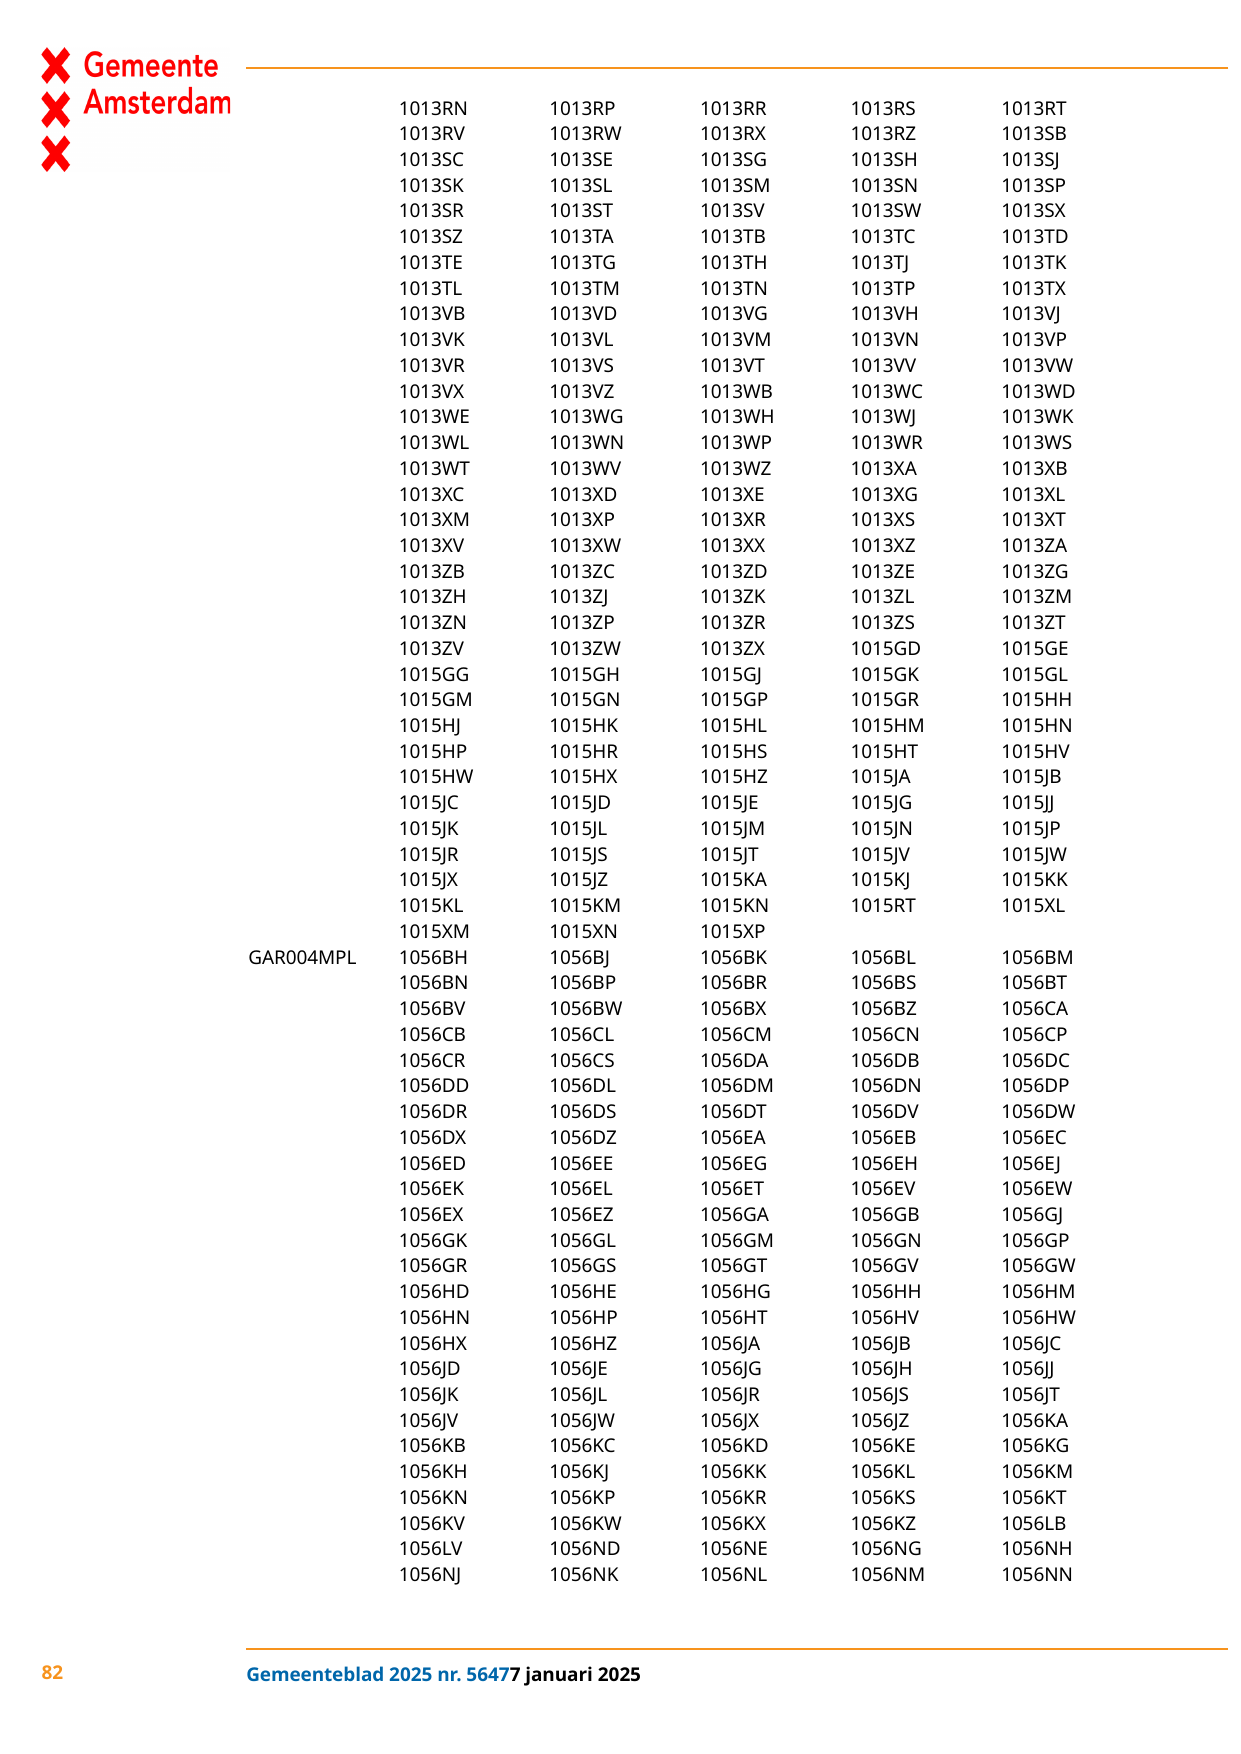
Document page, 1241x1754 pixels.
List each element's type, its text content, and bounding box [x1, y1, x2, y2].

table_cell 1015JB [1001, 764, 1152, 789]
table_cell [248, 481, 398, 506]
table_cell [1001, 918, 1152, 944]
table_cell 1013TB [700, 224, 850, 249]
table_cell 1013TG [549, 249, 700, 275]
table_cell 1056NK [549, 1561, 700, 1587]
table_cell 1013VG [700, 301, 850, 326]
table_cell 1056HH [850, 1278, 1001, 1304]
table_cell 1056CN [850, 1021, 1001, 1047]
table_cell 1056GK [399, 1227, 549, 1253]
table_cell 1056GV [850, 1253, 1001, 1278]
table_cell 1013TE [399, 249, 549, 275]
table_cell [248, 609, 398, 635]
table_cell 1056KK [700, 1459, 850, 1484]
table_cell 1013TD [1001, 224, 1152, 249]
table_cell 1013XL [1001, 481, 1152, 506]
table_cell 1013WE [399, 404, 549, 429]
table_cell [248, 326, 398, 352]
table_cell 1056EV [850, 1175, 1001, 1201]
table_cell 1013VM [700, 326, 850, 352]
table_cell 1056BT [1001, 970, 1152, 995]
table_cell 1056JS [850, 1381, 1001, 1407]
table_cell 1013TN [700, 275, 850, 301]
table_cell 1056JW [549, 1407, 700, 1433]
table_cell 1013ZC [549, 558, 700, 584]
table_cell 1015KJ [850, 867, 1001, 892]
table_cell 1056DT [700, 1098, 850, 1124]
table_cell 1015HP [399, 738, 549, 764]
table_cell 1013SC [399, 146, 549, 172]
table_cell 1056KJ [549, 1459, 700, 1484]
table_cell 1015JZ [549, 867, 700, 892]
table_cell 1013SL [549, 172, 700, 198]
table_cell 1056KM [1001, 1459, 1152, 1484]
table_cell [248, 1330, 398, 1356]
table_cell [850, 918, 1001, 944]
table_cell 1056KX [700, 1510, 850, 1536]
table_cell 1056DN [850, 1073, 1001, 1098]
table_cell 1056CM [700, 1021, 850, 1047]
table_cell 1013SE [549, 146, 700, 172]
picture [41, 47, 231, 172]
table_cell [248, 249, 398, 275]
table_cell 1056CA [1001, 995, 1152, 1021]
table_cell 1013ZX [700, 635, 850, 661]
table_cell [248, 1124, 398, 1150]
table_cell 1013ZN [399, 609, 549, 635]
table_cell 1015KK [1001, 867, 1152, 892]
table_cell 1056EX [399, 1201, 549, 1227]
table_cell 1015JG [850, 790, 1001, 815]
table_cell 1056JR [700, 1381, 850, 1407]
table_cell 1056KT [1001, 1484, 1152, 1510]
table_cell 1013RN [399, 95, 549, 121]
table_cell 1056EZ [549, 1201, 700, 1227]
table_cell 1056JG [700, 1356, 850, 1381]
table_cell 1056EW [1001, 1175, 1152, 1201]
table_cell 1013VZ [549, 378, 700, 403]
table_cell 1056DD [399, 1073, 549, 1098]
table_cell 1013ZT [1001, 609, 1152, 635]
table_cell 1015HM [850, 712, 1001, 738]
table_cell [248, 301, 398, 326]
table_cell 1013VS [549, 352, 700, 378]
table_cell 1015HW [399, 764, 549, 789]
table_cell 1056KR [700, 1484, 850, 1510]
table_cell 1013XT [1001, 506, 1152, 532]
table_cell [248, 1433, 398, 1458]
table_cell 1056HN [399, 1304, 549, 1330]
table_cell 1015JW [1001, 841, 1152, 867]
table_cell 1015GE [1001, 635, 1152, 661]
table_cell 1015JN [850, 815, 1001, 841]
table_cell 1015HH [1001, 687, 1152, 712]
table_cell 1013ZK [700, 584, 850, 609]
table_cell [248, 1047, 398, 1072]
table_cell 1013XX [700, 532, 850, 558]
table_cell 1015JX [399, 867, 549, 892]
table_cell 1015HJ [399, 712, 549, 738]
table_cell 1013ST [549, 198, 700, 223]
table_cell 1056NG [850, 1536, 1001, 1561]
table_cell 1056JV [399, 1407, 549, 1433]
table_cell 1056BX [700, 995, 850, 1021]
table_cell 1013TH [700, 249, 850, 275]
table_cell [248, 712, 398, 738]
table_cell 1013VT [700, 352, 850, 378]
table_cell 1056JL [549, 1381, 700, 1407]
table_cell 1013WV [549, 455, 700, 481]
table_cell 1013SN [850, 172, 1001, 198]
table_cell 1056DM [700, 1073, 850, 1098]
table_cell 1013TK [1001, 249, 1152, 275]
table_cell 1056JT [1001, 1381, 1152, 1407]
table_cell 1013VW [1001, 352, 1152, 378]
table_cell 1013TM [549, 275, 700, 301]
table_cell 1056GT [700, 1253, 850, 1278]
table_cell 1056EJ [1001, 1150, 1152, 1175]
table_cell 1013XC [399, 481, 549, 506]
table_cell 1013SB [1001, 121, 1152, 146]
table_cell 1056GB [850, 1201, 1001, 1227]
table_cell 1013WK [1001, 404, 1152, 429]
table_cell 1056JC [1001, 1330, 1152, 1356]
table_cell 1013WG [549, 404, 700, 429]
table_cell 1056HP [549, 1304, 700, 1330]
table_cell 1056BW [549, 995, 700, 1021]
table_cell 1013VN [850, 326, 1001, 352]
table_cell 1056DC [1001, 1047, 1152, 1072]
table_cell 1056BP [549, 970, 700, 995]
table_cell 1013WJ [850, 404, 1001, 429]
table_cell 1056KP [549, 1484, 700, 1510]
table_cell [248, 1356, 398, 1381]
table_cell 1056NM [850, 1561, 1001, 1587]
table_cell [248, 738, 398, 764]
table_cell 1015JS [549, 841, 700, 867]
table_cell 1056HD [399, 1278, 549, 1304]
table_cell 1013SP [1001, 172, 1152, 198]
table_cell 1056DV [850, 1098, 1001, 1124]
table_cell 1056JB [850, 1330, 1001, 1356]
table_cell [248, 1021, 398, 1047]
table_cell 1056DA [700, 1047, 850, 1072]
table_cell 1056HW [1001, 1304, 1152, 1330]
table_cell [248, 429, 398, 455]
table_cell 1056BS [850, 970, 1001, 995]
table_cell 1056KB [399, 1433, 549, 1458]
table_cell 1015HV [1001, 738, 1152, 764]
table_cell 1013SM [700, 172, 850, 198]
table_cell 1056HE [549, 1278, 700, 1304]
table_cell 1013VH [850, 301, 1001, 326]
table_cell 1013XW [549, 532, 700, 558]
table_cell 1056KS [850, 1484, 1001, 1510]
table_cell 1015JJ [1001, 790, 1152, 815]
table_cell 1013ZM [1001, 584, 1152, 609]
table_cell 1056GS [549, 1253, 700, 1278]
table_cell 1056JK [399, 1381, 549, 1407]
table_cell 1013WD [1001, 378, 1152, 403]
table_cell 1015JP [1001, 815, 1152, 841]
table_cell 1015JE [700, 790, 850, 815]
table_cell 1015JC [399, 790, 549, 815]
table_cell 1056JJ [1001, 1356, 1152, 1381]
table_cell 1013ZD [700, 558, 850, 584]
table_cell 1013SZ [399, 224, 549, 249]
table_cell 1015XN [549, 918, 700, 944]
table_cell 1056JA [700, 1330, 850, 1356]
table_cell 1056JX [700, 1407, 850, 1433]
table_cell 1056EK [399, 1175, 549, 1201]
table_cell 1013ZJ [549, 584, 700, 609]
table_cell 1056KZ [850, 1510, 1001, 1536]
table_cell [248, 1073, 398, 1098]
table_cell 1056CP [1001, 1021, 1152, 1047]
table_cell [248, 455, 398, 481]
table_cell [248, 1227, 398, 1253]
table_cell 1056BL [850, 944, 1001, 969]
table_cell [248, 1253, 398, 1278]
table_cell [248, 352, 398, 378]
table_cell 1056GW [1001, 1253, 1152, 1278]
table_cell 1056GA [700, 1201, 850, 1227]
table_cell 1056JD [399, 1356, 549, 1381]
table_cell 1056KV [399, 1510, 549, 1536]
table_cell 1056GN [850, 1227, 1001, 1253]
table_cell 1013ZS [850, 609, 1001, 635]
table_cell [248, 558, 398, 584]
table_cell 1013TJ [850, 249, 1001, 275]
table_cell 1013RR [700, 95, 850, 121]
table_cell 1015GD [850, 635, 1001, 661]
table_cell 1056DS [549, 1098, 700, 1124]
table_cell 1056DL [549, 1073, 700, 1098]
table_cell 1015HL [700, 712, 850, 738]
table_cell 1013WC [850, 378, 1001, 403]
table_cell 1015HK [549, 712, 700, 738]
table_cell 1013WP [700, 429, 850, 455]
table_cell 1056BK [700, 944, 850, 969]
table_cell 1056LB [1001, 1510, 1152, 1536]
table_cell 1015JR [399, 841, 549, 867]
table_cell 1013RP [549, 95, 700, 121]
table_cell 1013RX [700, 121, 850, 146]
table_cell 1013XV [399, 532, 549, 558]
table_cell 1015JT [700, 841, 850, 867]
table_cell [248, 172, 398, 198]
table_cell [248, 1278, 398, 1304]
table_cell 1015GK [850, 661, 1001, 687]
table_cell 1056KC [549, 1433, 700, 1458]
table_cell [248, 404, 398, 429]
table_cell 1056HG [700, 1278, 850, 1304]
table_cell 1015GJ [700, 661, 850, 687]
table_cell 1056GJ [1001, 1201, 1152, 1227]
table_cell [248, 224, 398, 249]
table_cell 1015GL [1001, 661, 1152, 687]
table_cell [248, 635, 398, 661]
table_cell 1056KD [700, 1433, 850, 1458]
table_cell 1013ZL [850, 584, 1001, 609]
table_cell 1056ND [549, 1536, 700, 1561]
table_cell 1056BV [399, 995, 549, 1021]
table_cell [248, 1536, 398, 1561]
table_cell 1056BR [700, 970, 850, 995]
table_cell [248, 1201, 398, 1227]
table_cell 1056ET [700, 1175, 850, 1201]
table_cell 1015GH [549, 661, 700, 687]
table_cell 1013SH [850, 146, 1001, 172]
table_cell 1013VJ [1001, 301, 1152, 326]
table_cell 1056NN [1001, 1561, 1152, 1587]
table_cell 1013VK [399, 326, 549, 352]
table_cell 1013SG [700, 146, 850, 172]
table_cell [248, 198, 398, 223]
table_cell [248, 1510, 398, 1536]
table_cell [248, 121, 398, 146]
table_cell 1013SJ [1001, 146, 1152, 172]
table_cell 1056CL [549, 1021, 700, 1047]
table_cell 1015XL [1001, 893, 1152, 918]
table_cell 1013ZE [850, 558, 1001, 584]
table_cell 1056EC [1001, 1124, 1152, 1150]
table_cell 1013SX [1001, 198, 1152, 223]
table_cell 1056DB [850, 1047, 1001, 1072]
table_cell [248, 841, 398, 867]
table_cell 1013SR [399, 198, 549, 223]
table_cell 1013ZB [399, 558, 549, 584]
table_cell 1056JE [549, 1356, 700, 1381]
table_cell [248, 532, 398, 558]
table_cell 1015JV [850, 841, 1001, 867]
table_cell [248, 1098, 398, 1124]
table_cell 1056BN [399, 970, 549, 995]
table_cell 1015HZ [700, 764, 850, 789]
table_cell [248, 687, 398, 712]
table_cell 1013SV [700, 198, 850, 223]
table_cell [248, 1175, 398, 1201]
table_cell 1015KM [549, 893, 700, 918]
table_cell 1013WH [700, 404, 850, 429]
table_cell 1013XP [549, 506, 700, 532]
table_cell 1056EG [700, 1150, 850, 1175]
table_cell 1013XZ [850, 532, 1001, 558]
table_cell 1056KW [549, 1510, 700, 1536]
table_cell 1015GN [549, 687, 700, 712]
table_cell 1056CB [399, 1021, 549, 1047]
table_cell 1015XP [700, 918, 850, 944]
table_cell [248, 1484, 398, 1510]
table_cell 1013RW [549, 121, 700, 146]
table_cell 1056JH [850, 1356, 1001, 1381]
table_cell 1013ZR [700, 609, 850, 635]
table_cell 1056KG [1001, 1433, 1152, 1458]
table_cell 1013XB [1001, 455, 1152, 481]
table_cell 1013VV [850, 352, 1001, 378]
table_cell [248, 506, 398, 532]
table_cell 1013TA [549, 224, 700, 249]
table_cell 1013TX [1001, 275, 1152, 301]
table_cell 1056ED [399, 1150, 549, 1175]
table_cell 1013VP [1001, 326, 1152, 352]
table_cell 1013WL [399, 429, 549, 455]
table_cell 1056EA [700, 1124, 850, 1150]
table_cell 1056KN [399, 1484, 549, 1510]
table_cell 1013WS [1001, 429, 1152, 455]
table_cell 1013WZ [700, 455, 850, 481]
table_cell 1056EE [549, 1150, 700, 1175]
table_cell 1013SW [850, 198, 1001, 223]
table_cell 1015KN [700, 893, 850, 918]
table_cell 1056KE [850, 1433, 1001, 1458]
table_cell 1013RS [850, 95, 1001, 121]
table_cell 1056NH [1001, 1536, 1152, 1561]
table_cell [248, 1381, 398, 1407]
table_cell 1056HX [399, 1330, 549, 1356]
table_cell 1013VR [399, 352, 549, 378]
table_cell 1013XA [850, 455, 1001, 481]
table_cell 1015JM [700, 815, 850, 841]
table_cell 1013XE [700, 481, 850, 506]
table_cell 1015GR [850, 687, 1001, 712]
table_cell 1015GP [700, 687, 850, 712]
table_cell 1056KH [399, 1459, 549, 1484]
table_cell 1056DX [399, 1124, 549, 1150]
table_cell 1015HT [850, 738, 1001, 764]
table_cell 1015HS [700, 738, 850, 764]
table_cell 1056JZ [850, 1407, 1001, 1433]
table_cell 1013XG [850, 481, 1001, 506]
table_cell [248, 1459, 398, 1484]
table_cell [248, 661, 398, 687]
table_cell 1056DW [1001, 1098, 1152, 1124]
table_cell 1056GR [399, 1253, 549, 1278]
table_cell 1056NJ [399, 1561, 549, 1587]
table_cell 1013WN [549, 429, 700, 455]
table_cell 1015JA [850, 764, 1001, 789]
table_cell 1013WT [399, 455, 549, 481]
table_cell 1056GM [700, 1227, 850, 1253]
table_cell 1056KA [1001, 1407, 1152, 1433]
table_cell 1013WR [850, 429, 1001, 455]
table_cell 1013VX [399, 378, 549, 403]
table_cell 1056CR [399, 1047, 549, 1072]
table_cell 1013SK [399, 172, 549, 198]
table_cell 1013TP [850, 275, 1001, 301]
table_cell 1013VL [549, 326, 700, 352]
table_cell 1015GG [399, 661, 549, 687]
table_cell [248, 146, 398, 172]
table_cell [248, 1150, 398, 1175]
table_cell 1056NE [700, 1536, 850, 1561]
table_cell 1056BM [1001, 944, 1152, 969]
table_cell 1056GP [1001, 1227, 1152, 1253]
table_cell 1056LV [399, 1536, 549, 1561]
table_cell 1056NL [700, 1561, 850, 1587]
table_cell [248, 970, 398, 995]
table_cell 1015KA [700, 867, 850, 892]
table_cell [248, 378, 398, 403]
table_cell GAR004MPL [248, 944, 398, 969]
table_cell 1013ZH [399, 584, 549, 609]
table_cell [248, 584, 398, 609]
table_cell 1013VB [399, 301, 549, 326]
table_cell 1015JK [399, 815, 549, 841]
table_cell [248, 1561, 398, 1587]
table_cell 1056EB [850, 1124, 1001, 1150]
table_cell 1013ZA [1001, 532, 1152, 558]
table_cell [248, 1407, 398, 1433]
table_cell [248, 790, 398, 815]
table_cell [248, 275, 398, 301]
table_cell 1056DP [1001, 1073, 1152, 1098]
table_cell 1056HV [850, 1304, 1001, 1330]
table_cell 1015HN [1001, 712, 1152, 738]
table_cell [248, 1304, 398, 1330]
table_cell [248, 867, 398, 892]
table_cell 1013VD [549, 301, 700, 326]
table_cell 1013WB [700, 378, 850, 403]
table_cell 1013TL [399, 275, 549, 301]
table_cell 1056KL [850, 1459, 1001, 1484]
table_cell 1015HX [549, 764, 700, 789]
table_cell 1015JL [549, 815, 700, 841]
table_cell 1056BZ [850, 995, 1001, 1021]
table_cell 1013RT [1001, 95, 1152, 121]
table_cell [248, 764, 398, 789]
table_cell [248, 815, 398, 841]
table_cell 1013XS [850, 506, 1001, 532]
table_cell 1056CS [549, 1047, 700, 1072]
table_cell 1013RV [399, 121, 549, 146]
table_cell [248, 95, 398, 121]
table_cell [248, 995, 398, 1021]
table_cell 1056HT [700, 1304, 850, 1330]
table_cell 1013XD [549, 481, 700, 506]
table_cell 1015RT [850, 893, 1001, 918]
table_cell 1015KL [399, 893, 549, 918]
table_cell 1015XM [399, 918, 549, 944]
table_cell 1056HM [1001, 1278, 1152, 1304]
table_cell 1015GM [399, 687, 549, 712]
table_cell 1013XM [399, 506, 549, 532]
table_cell 1013RZ [850, 121, 1001, 146]
table_cell [248, 918, 398, 944]
table_cell 1056DR [399, 1098, 549, 1124]
table_cell 1013ZW [549, 635, 700, 661]
table_cell 1013ZV [399, 635, 549, 661]
table_cell 1056BJ [549, 944, 700, 969]
table_cell 1056DZ [549, 1124, 700, 1150]
table_cell 1056BH [399, 944, 549, 969]
table_cell 1013ZP [549, 609, 700, 635]
table_cell 1015JD [549, 790, 700, 815]
table_cell 1056HZ [549, 1330, 700, 1356]
table_cell 1013TC [850, 224, 1001, 249]
table_cell 1056EL [549, 1175, 700, 1201]
table_cell [248, 893, 398, 918]
table_cell 1056EH [850, 1150, 1001, 1175]
table_cell 1056GL [549, 1227, 700, 1253]
table_cell 1013ZG [1001, 558, 1152, 584]
table_cell 1015HR [549, 738, 700, 764]
table_cell 1013XR [700, 506, 850, 532]
